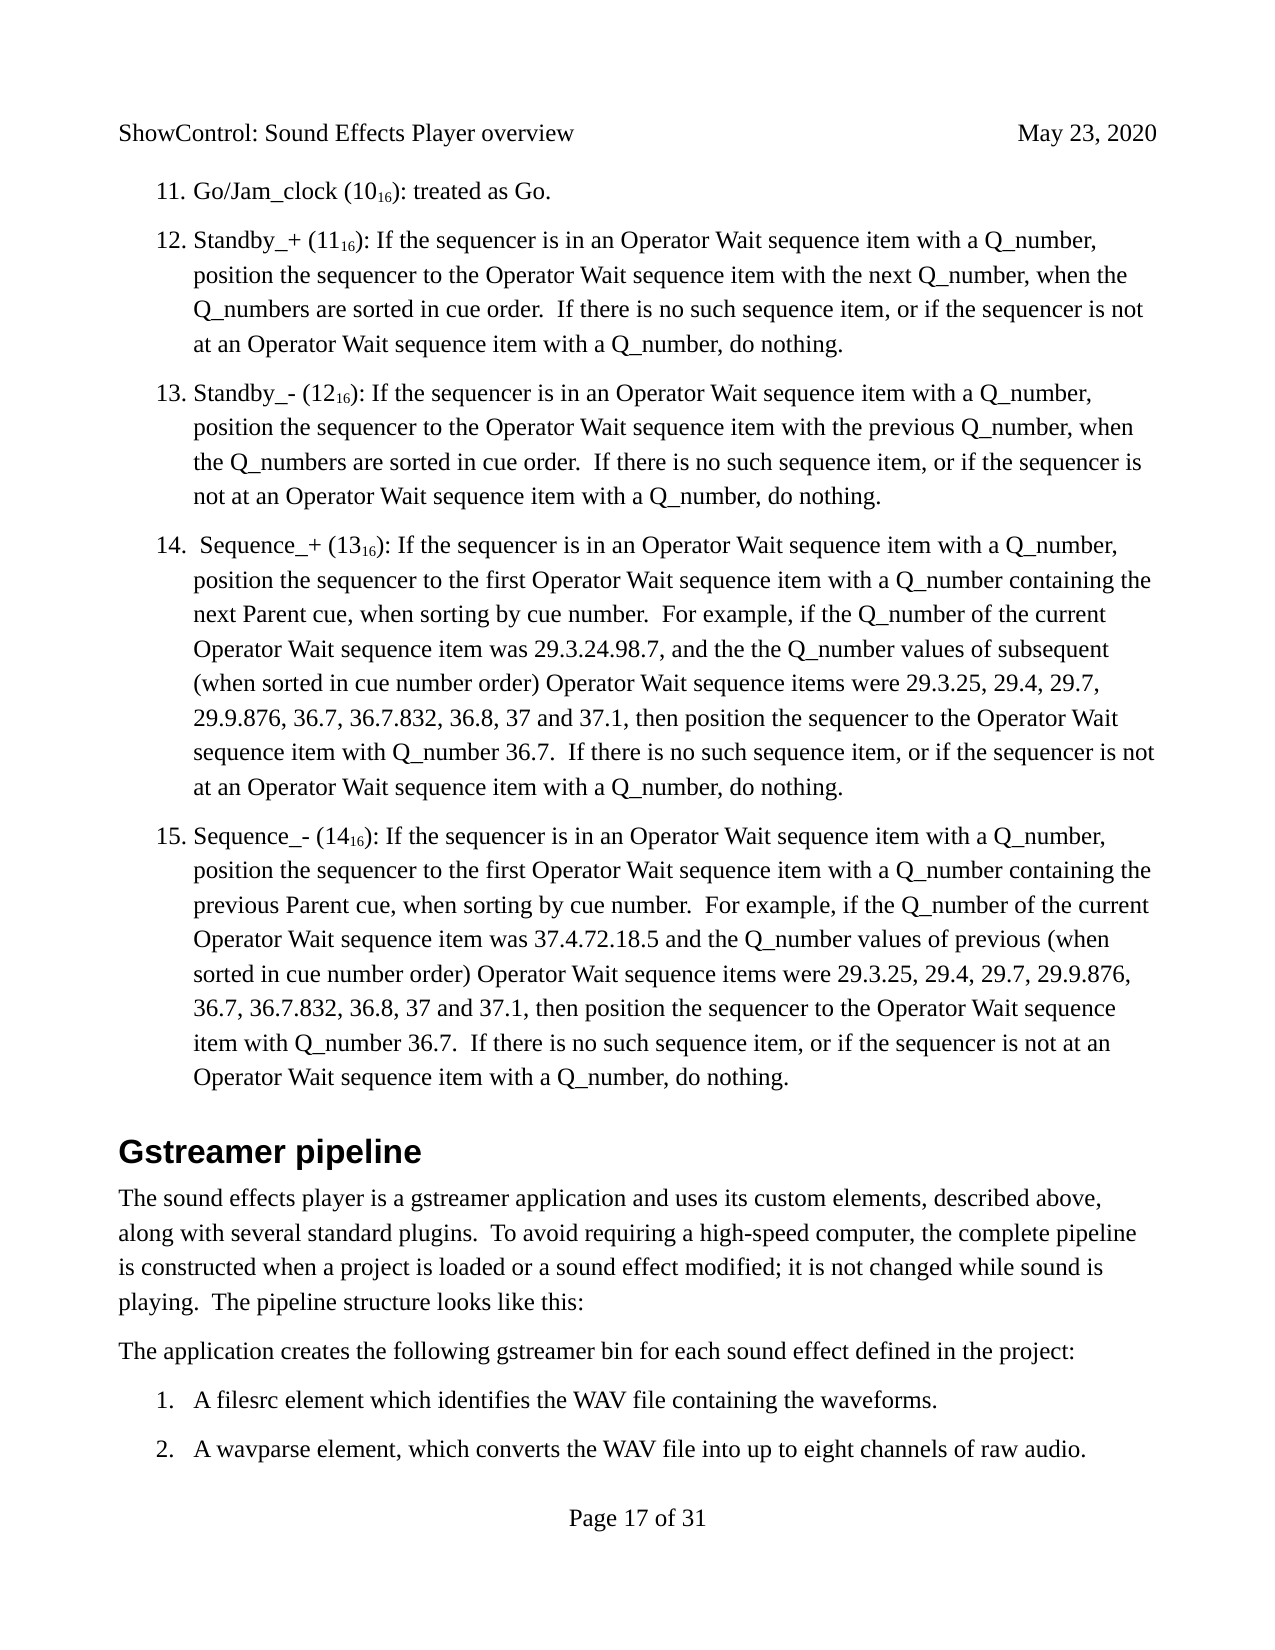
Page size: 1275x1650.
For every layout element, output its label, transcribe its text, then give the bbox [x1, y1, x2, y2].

subtitle Gstreamer pipeline [118, 1132, 1157, 1171]
list Sequence_- (1416): If the sequencer is in an Operator Wait sequence item with a Q_number, position the sequencer to the first Operator Wait sequence item with a Q_number containing the previous Parent cue, when sorting by cue number. For example, if the Q_number of the current Operator Wait sequence item was 37.4.72.18.5 and the Q_number values of previous (when sorted in cue number order) Operator Wait sequence items were 29.3.25, 29.4, 29.7, 29.9.876, 36.7, 36.7.832, 36.8, 37 and 37.1, then position the sequencer to the Operator Wait sequence item with Q_number 36.7. If there is no such sequence item, or if the sequencer is not at an Operator Wait sequence item with a Q_number, do nothing. [156, 821, 1157, 1091]
list A filesrc element which identifies the WAV file containing the waveforms. [156, 1385, 1157, 1413]
text The sound effects player is a gstreamer application and uses its custom elements, described above, along with several standard plugins. To avoid requiring a high-speed computer, the complete pipeline is constructed when a project is loaded or a sound effect modified; it is not changed while sound is playing. The pipeline structure looks like this: [118, 1183, 1157, 1315]
list Standby_- (1216): If the sequencer is in an Operator Wait sequence item with a Q_number, position the sequencer to the Operator Wait sequence item with the previous Q_number, when the Q_numbers are sorted in cue order. If there is no such sequence item, or if the sequencer is not at an Operator Wait sequence item with a Q_number, do nothing. [156, 378, 1157, 510]
list Standby_+ (1116): If the sequencer is in an Operator Wait sequence item with a Q_number, position the sequencer to the Operator Wait sequence item with the next Q_number, when the Q_numbers are sorted in cue order. If there is no such sequence item, or if the sequencer is not at an Operator Wait sequence item with a Q_number, do nothing. [156, 225, 1157, 358]
list A wavparse element, which converts the WAV file into up to eight channels of raw audio. [156, 1434, 1157, 1463]
list Go/Jam_clock (1016): treated as Go. [156, 176, 1157, 205]
text The application creates the following gstreamer bin for each sound effect defined in the project: [118, 1336, 1157, 1364]
list Sequence_+ (1316): If the sequencer is in an Operator Wait sequence item with a Q_number, position the sequencer to the first Operator Wait sequence item with a Q_number containing the next Parent cue, when sorting by cue number. For example, if the Q_number of the current Operator Wait sequence item was 29.3.24.98.7, and the the Q_number values of subsequent (when sorted in cue number order) Operator Wait sequence items were 29.3.25, 29.4, 29.7, 29.9.876, 36.7, 36.7.832, 36.8, 37 and 37.1, then position the sequencer to the Operator Wait sequence item with Q_number 36.7. If there is no such sequence item, or if the sequencer is not at an Operator Wait sequence item with a Q_number, do nothing. [156, 530, 1157, 801]
